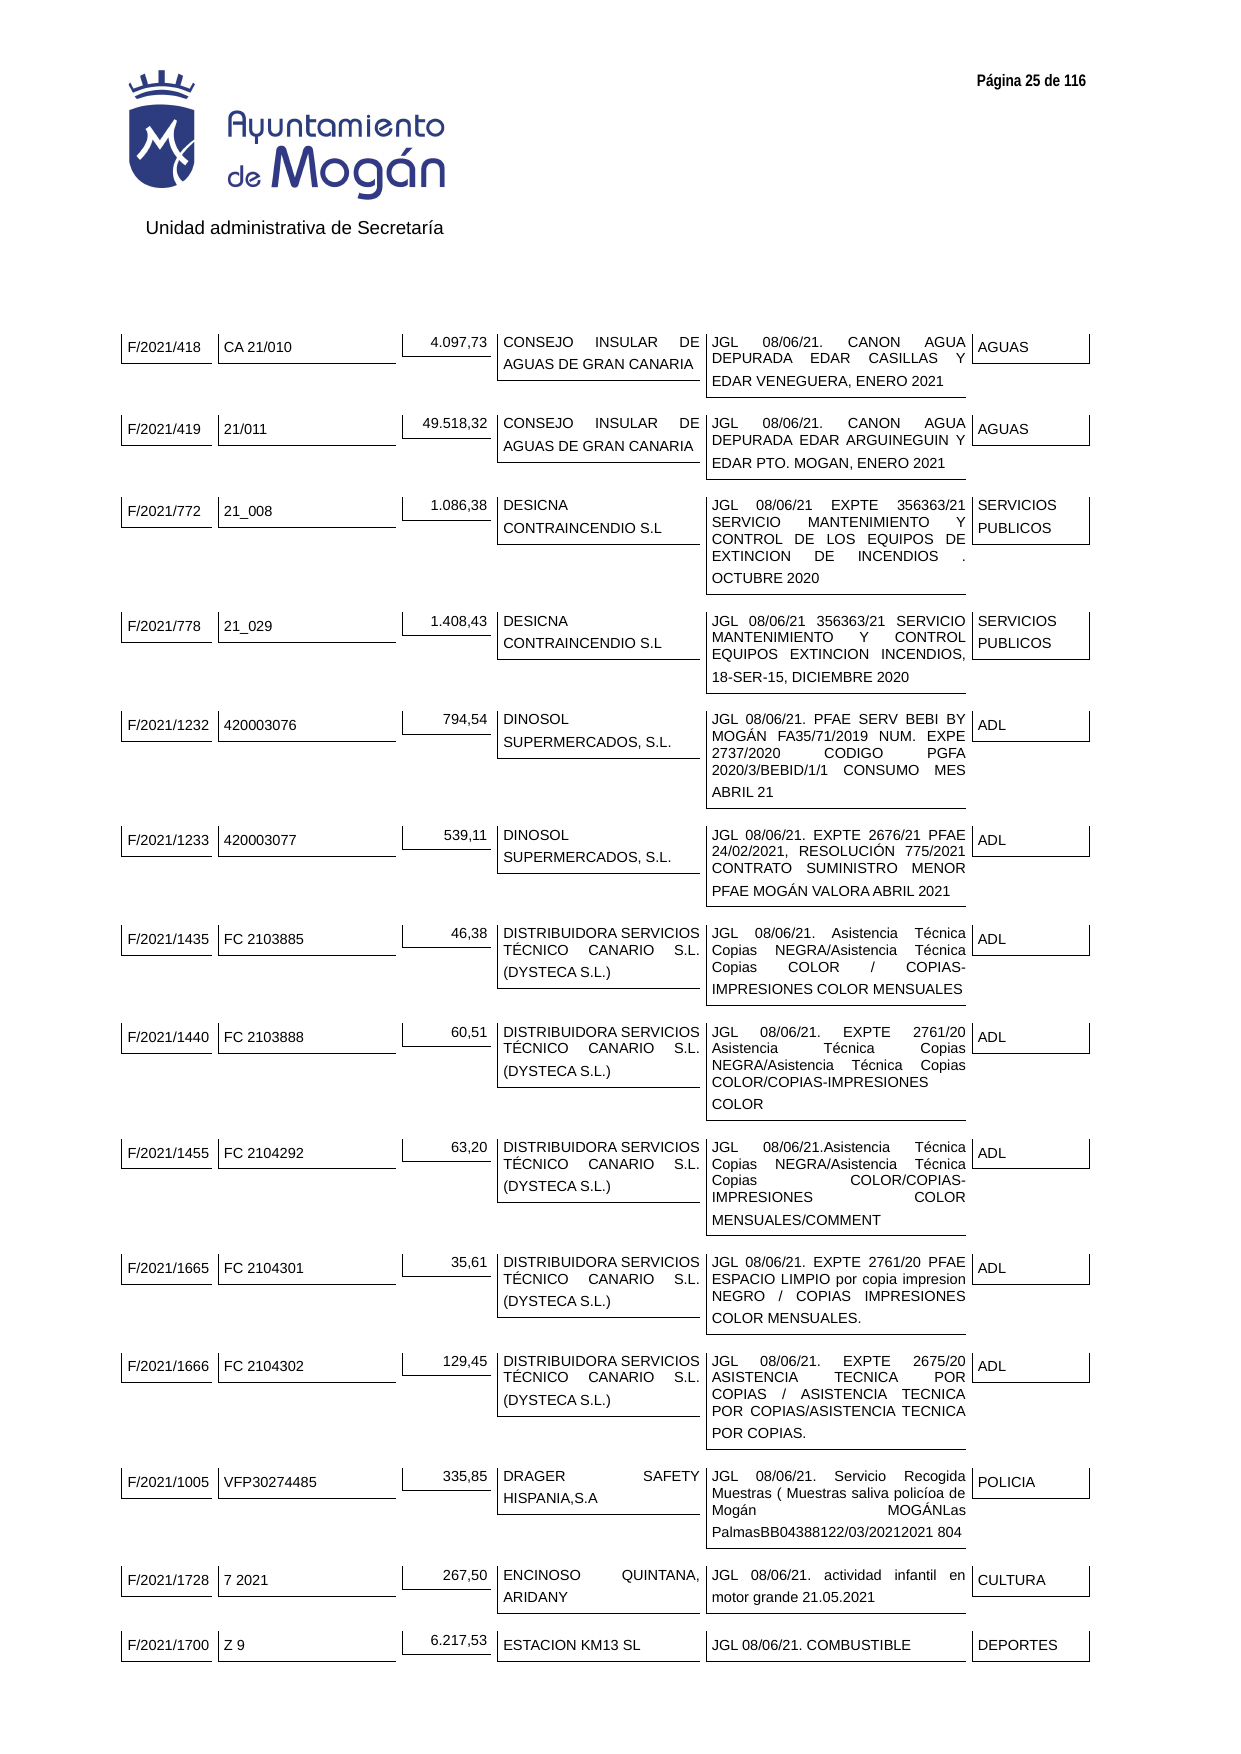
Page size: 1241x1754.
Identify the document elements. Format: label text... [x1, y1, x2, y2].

table_cell DISTRIBUIDORA SERVICIOS TÉCNICO CANARIO S.L. (DYSTECA S.L.) [494, 1251, 703, 1349]
table_cell DRAGER SAFETY HISPANIA,S.A [494, 1465, 703, 1563]
table_cell 49.518,32 [399, 412, 494, 494]
table_cell JGL 08/06/21 356363/21 SERVICIO MANTENIMIENTO Y CONTROL EQUIPOS EXTINCION INCENDIOS, 18-SER-15, DICIEMBRE 2020 [703, 609, 969, 708]
table_cell ADL [969, 922, 1092, 1020]
table_cell 46,38 [399, 922, 494, 1020]
table_cell 267,50 [399, 1563, 494, 1628]
picture [128, 70, 445, 206]
table_cell SERVICIOS PUBLICOS [969, 494, 1092, 609]
table_cell ESTACION KM13 SL [494, 1628, 703, 1677]
table_cell Z 9 [215, 1628, 399, 1677]
table_cell AGUAS [969, 331, 1092, 412]
table_cell JGL 08/06/21. EXPTE 2761/20 PFAE ESPACIO LIMPIO por copia impresion NEGRO / COPIAS IMPRESIONES COLOR MENSUALES. [703, 1251, 969, 1349]
table_cell JGL 08/06/21. PFAE SERV BEBI BY MOGÁN FA35/71/2019 NUM. EXPE 2737/2020 CODIGO PGFA 2020/3/BEBID/1/1 CONSUMO MES ABRIL 21 [703, 708, 969, 823]
table_cell 539,11 [399, 823, 494, 922]
table_cell 7 2021 [215, 1563, 399, 1628]
table_cell CULTURA [969, 1563, 1092, 1628]
table_cell 420003077 [215, 823, 399, 922]
table_cell JGL 08/06/21. EXPTE 2675/20 ASISTENCIA TECNICA POR COPIAS / ASISTENCIA TECNICA POR COPIAS/ASISTENCIA TECNICA POR COPIAS. [703, 1350, 969, 1465]
table_cell 35,61 [399, 1251, 494, 1349]
table_cell JGL 08/06/21. Servicio Recogida Muestras ( Muestras saliva policíoa de Mogán MOGÁNLas PalmasBB04388122/03/20212021 804 [703, 1465, 969, 1563]
table_cell CONSEJO INSULAR DE AGUAS DE GRAN CANARIA [494, 412, 703, 494]
table_cell F/2021/1435 [118, 922, 215, 1020]
table_cell FC 2103888 [215, 1020, 399, 1136]
table_cell 21_029 [215, 609, 399, 708]
table_cell F/2021/418 [118, 331, 215, 412]
table_cell DESICNA CONTRAINCENDIO S.L [494, 609, 703, 708]
table_cell F/2021/1665 [118, 1251, 215, 1349]
table_cell DISTRIBUIDORA SERVICIOS TÉCNICO CANARIO S.L. (DYSTECA S.L.) [494, 1350, 703, 1465]
table_cell ADL [969, 1251, 1092, 1349]
table_cell ADL [969, 1020, 1092, 1136]
table_cell F/2021/772 [118, 494, 215, 609]
table_cell 1.086,38 [399, 494, 494, 609]
table_cell JGL 08/06/21. CANON AGUA DEPURADA EDAR CASILLAS Y EDAR VENEGUERA, ENERO 2021 [703, 331, 969, 412]
table_cell F/2021/419 [118, 412, 215, 494]
table_cell DINOSOL SUPERMERCADOS, S.L. [494, 823, 703, 922]
table_cell 21/011 [215, 412, 399, 494]
table_cell F/2021/1005 [118, 1465, 215, 1563]
table_cell SERVICIOS PUBLICOS [969, 609, 1092, 708]
table_cell JGL 08/06/21 EXPTE 356363/21 SERVICIO MANTENIMIENTO Y CONTROL DE LOS EQUIPOS DE EXTINCION DE INCENDIOS . OCTUBRE 2020 [703, 494, 969, 609]
table_cell JGL 08/06/21.Asistencia Técnica Copias NEGRA/Asistencia Técnica Copias COLOR/COPIAS-IMPRESIONES COLOR MENSUALES/COMMENT [703, 1136, 969, 1251]
table_cell 129,45 [399, 1350, 494, 1465]
table_cell F/2021/1232 [118, 708, 215, 823]
table_cell F/2021/1700 [118, 1628, 215, 1677]
table_cell CONSEJO INSULAR DE AGUAS DE GRAN CANARIA [494, 331, 703, 412]
table_cell JGL 08/06/21. actividad infantil en motor grande 21.05.2021 [703, 1563, 969, 1628]
table_cell FC 2103885 [215, 922, 399, 1020]
table_cell 60,51 [399, 1020, 494, 1136]
table_cell DINOSOL SUPERMERCADOS, S.L. [494, 708, 703, 823]
table_cell ADL [969, 823, 1092, 922]
table_cell ADL [969, 1136, 1092, 1251]
table_cell F/2021/1728 [118, 1563, 215, 1628]
table_cell 4.097,73 [399, 331, 494, 412]
table_cell 335,85 [399, 1465, 494, 1563]
table_cell AGUAS [969, 412, 1092, 494]
table_cell DISTRIBUIDORA SERVICIOS TÉCNICO CANARIO S.L. (DYSTECA S.L.) [494, 1136, 703, 1251]
table_cell 794,54 [399, 708, 494, 823]
table_cell JGL 08/06/21. EXPTE 2761/20 Asistencia Técnica Copias NEGRA/Asistencia Técnica Copias COLOR/COPIAS-IMPRESIONES COLOR [703, 1020, 969, 1136]
table_cell DISTRIBUIDORA SERVICIOS TÉCNICO CANARIO S.L. (DYSTECA S.L.) [494, 922, 703, 1020]
table_cell DESICNA CONTRAINCENDIO S.L [494, 494, 703, 609]
table_cell FC 2104302 [215, 1350, 399, 1465]
table_cell 1.408,43 [399, 609, 494, 708]
table_cell CA 21/010 [215, 331, 399, 412]
table_cell F/2021/1666 [118, 1350, 215, 1465]
table_cell FC 2104301 [215, 1251, 399, 1349]
table_cell JGL 08/06/21. CANON AGUA DEPURADA EDAR ARGUINEGUIN Y EDAR PTO. MOGAN, ENERO 2021 [703, 412, 969, 494]
table_cell F/2021/778 [118, 609, 215, 708]
table_cell ADL [969, 1350, 1092, 1465]
table_cell F/2021/1455 [118, 1136, 215, 1251]
table_cell ENCINOSO QUINTANA, ARIDANY [494, 1563, 703, 1628]
table_cell F/2021/1233 [118, 823, 215, 922]
table_cell F/2021/1440 [118, 1020, 215, 1136]
table_cell 21_008 [215, 494, 399, 609]
table_cell 420003076 [215, 708, 399, 823]
table_cell 63,20 [399, 1136, 494, 1251]
table_cell DISTRIBUIDORA SERVICIOS TÉCNICO CANARIO S.L. (DYSTECA S.L.) [494, 1020, 703, 1136]
table_cell JGL 08/06/21. Asistencia Técnica Copias NEGRA/Asistencia Técnica Copias COLOR / COPIAS-IMPRESIONES COLOR MENSUALES [703, 922, 969, 1020]
table_cell VFP30274485 [215, 1465, 399, 1563]
table_cell JGL 08/06/21. COMBUSTIBLE [703, 1628, 969, 1677]
table_cell ADL [969, 708, 1092, 823]
table_cell POLICIA [969, 1465, 1092, 1563]
table_cell 6.217,53 [399, 1628, 494, 1677]
table_cell DEPORTES [969, 1628, 1092, 1677]
table_cell JGL 08/06/21. EXPTE 2676/21 PFAE 24/02/2021, RESOLUCIÓN 775/2021 CONTRATO SUMINISTRO MENOR PFAE MOGÁN VALORA ABRIL 2021 [703, 823, 969, 922]
table_cell FC 2104292 [215, 1136, 399, 1251]
